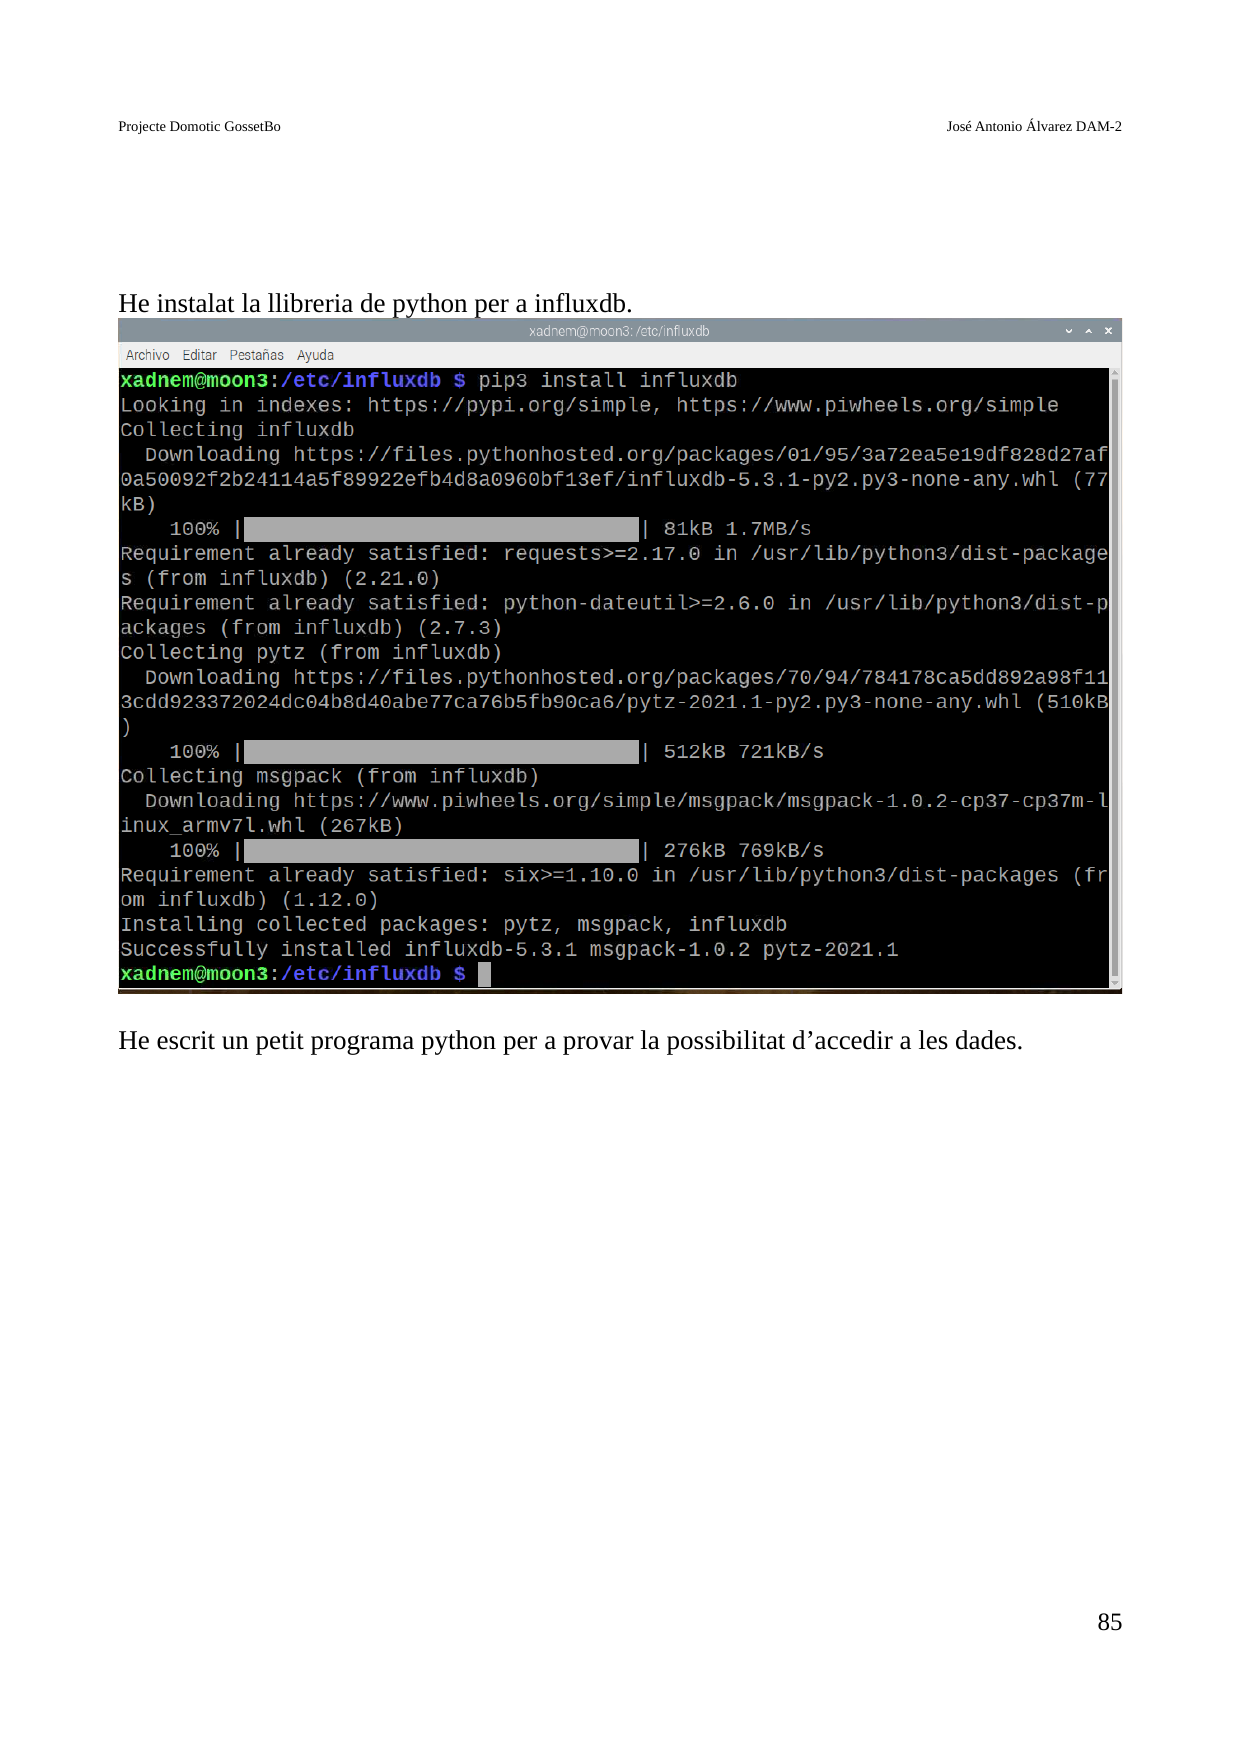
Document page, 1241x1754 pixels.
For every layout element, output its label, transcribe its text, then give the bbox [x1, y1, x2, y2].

text He instalat la llibreria de python per a influxdb. [118, 287, 1122, 318]
picture [118, 318, 1123, 994]
text He escrit un petit programa python per a provar la possibilitat d’accedir a les dades. [118, 1024, 1122, 1055]
